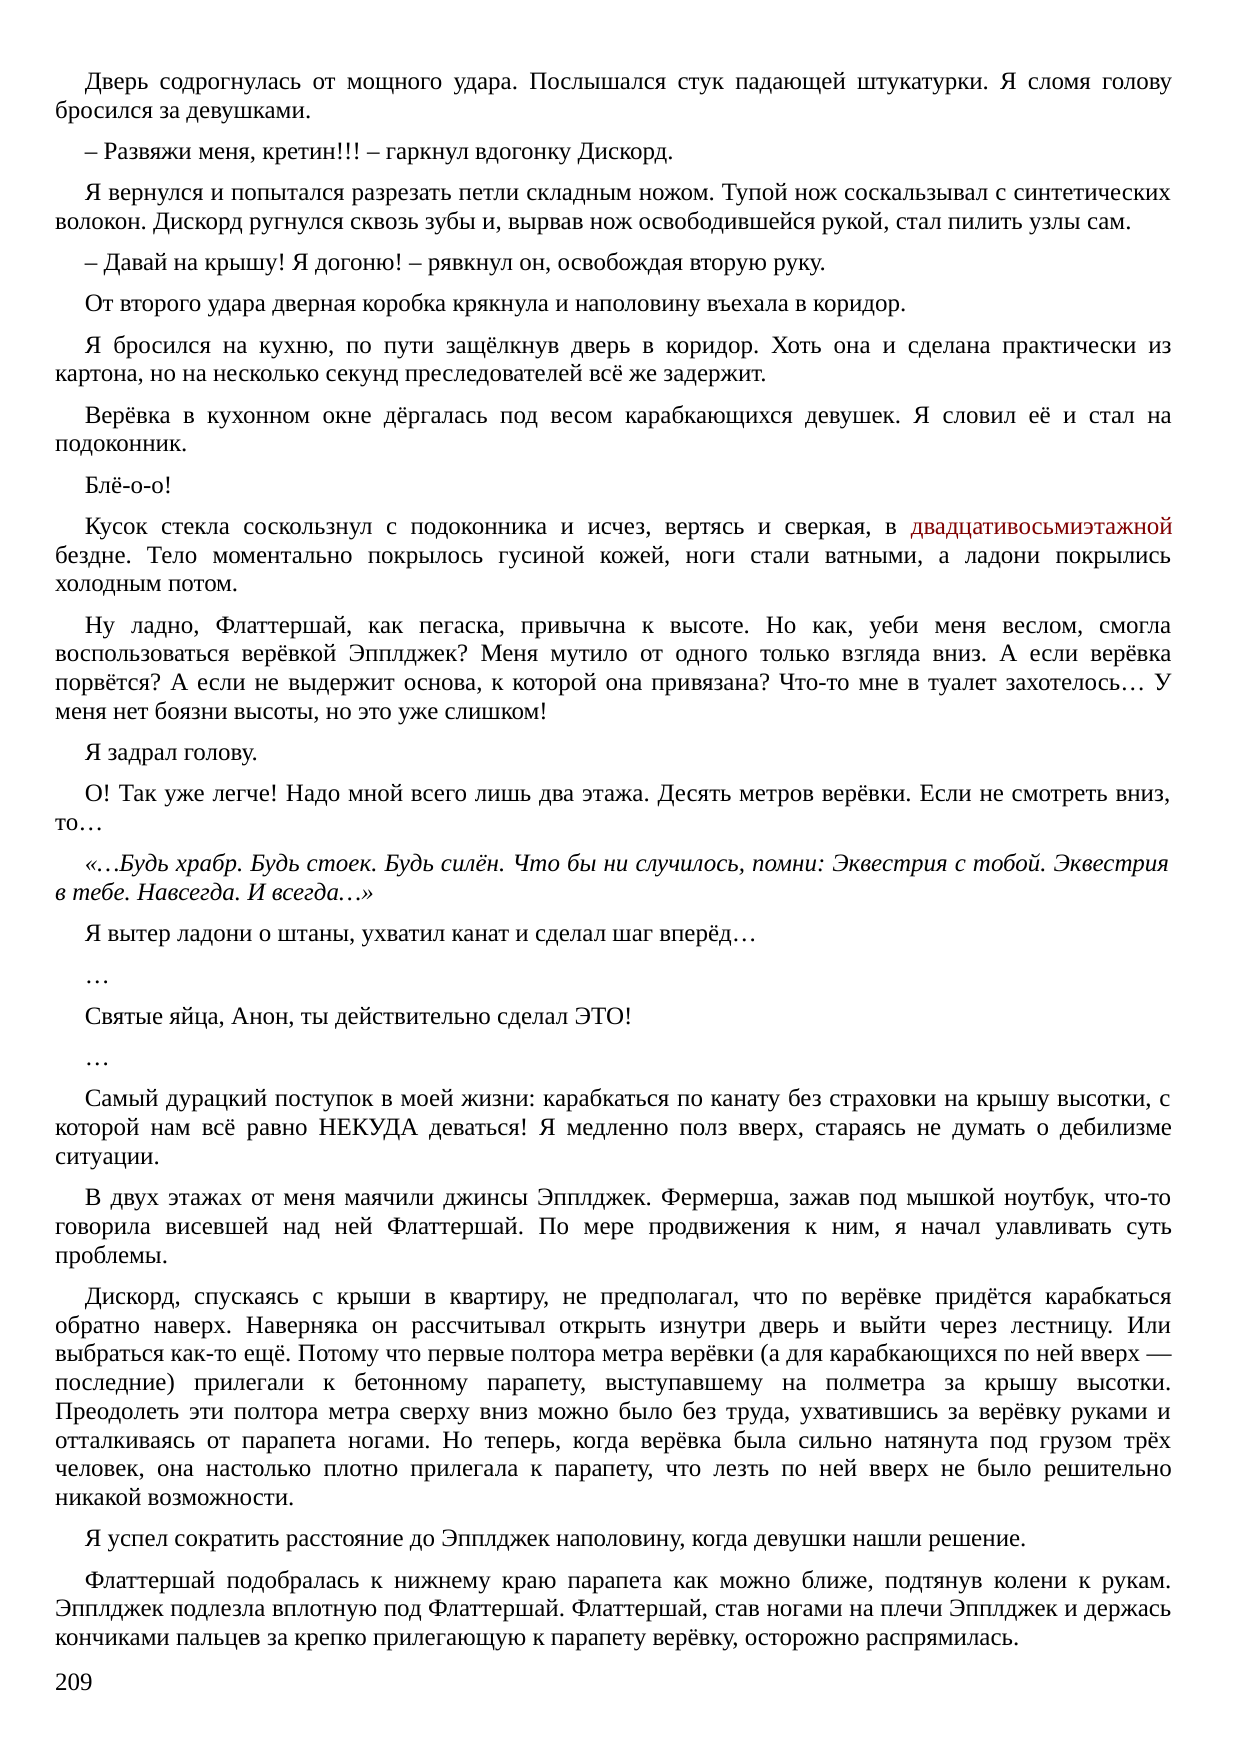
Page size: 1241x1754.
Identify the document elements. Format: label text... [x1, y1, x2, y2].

text Я бросился на кухню, по пути защёлкнув дверь в коридор. Хоть она и сделана практически из картона, но на несколько секунд преследователей всё же задержит. [55, 330, 1173, 387]
text О! Так уже легче! Надо мной всего лишь два этажа. Десять метров верёвки. Если не смотреть вниз, то… [55, 778, 1173, 836]
text Я вытер ладони о штаны, ухватил канат и сделал шаг вперёд… [55, 918, 1173, 947]
text От второго удара дверная коробка крякнула и наполовину въехала в коридор. [55, 288, 1173, 317]
text – Давай на крышу! Я догоню! – рявкнул он, освобождая вторую руку. [55, 247, 1173, 276]
text Я вернулся и попытался разрезать петли складным ножом. Тупой нож соскальзывал с синтетических волокон. Дискорд ругнулся сквозь зубы и, вырвав нож освободившейся рукой, стал пилить узлы сам. [55, 177, 1173, 235]
text Я задрал голову. [55, 737, 1173, 766]
text Ну ладно, Флаттершай, как пегаска, привычна к высоте. Но как, уеби меня веслом, смогла воспользоваться верёвкой Эпплджек? Меня мутило от одного только взгляда вниз. А если верёвка порвётся? А если не выдержит основа, к которой она привязана? Что-то мне в туалет захотелось… У меня нет боязни высоты, но это уже слишком! [55, 610, 1173, 725]
text «…Будь храбр. Будь стоек. Будь силён. Что бы ни случилось, помни: Эквестрия с тобой. Эквестрия в тебе. Навсегда. И всегда…» [55, 848, 1173, 906]
text Дверь содрогнулась от мощного удара. Послышался стук падающей штукатурки. Я сломя голову бросился за девушками. [55, 66, 1173, 123]
text Я успел сократить расстояние до Эпплджек наполовину, когда девушки нашли решение. [55, 1523, 1173, 1552]
text … [55, 1042, 1173, 1071]
text … [55, 960, 1173, 988]
text – Развяжи меня, кретин!!! – гаркнул вдогонку Дискорд. [55, 136, 1173, 165]
text Верёвка в кухонном окне дёргалась под весом карабкающихся девушек. Я словил её и стал на подоконник. [55, 400, 1173, 457]
text Блё-о-о! [55, 470, 1173, 498]
text Самый дурацкий поступок в моей жизни: карабкаться по канату без страховки на крышу высотки, с которой нам всё равно НЕКУДА деваться! Я медленно полз вверх, стараясь не думать о дебилизме ситуации. [55, 1083, 1173, 1170]
text Святые яйца, Анон, ты действительно сделал ЭТО! [55, 1001, 1173, 1030]
text Дискорд, спускаясь с крыши в квартиру, не предполагал, что по верёвке придётся карабкаться обратно наверх. Наверняка он рассчитывал открыть изнутри дверь и выйти через лестницу. Или выбраться как-то ещё. Потому что первые полтора метра верёвки (а для карабкающихся по ней вверх — последние) прилегали к бетонному парапету, выступавшему на полметра за крышу высотки. Преодолеть эти полтора метра сверху вниз можно было без труда, ухватившись за верёвку руками и отталкиваясь от парапета ногами. Но теперь, когда верёвка была сильно натянута под грузом трёх человек, она настолько плотно прилегала к парапету, что лезть по ней вверх не было решительно никакой возможности. [55, 1281, 1173, 1511]
text В двух этажах от меня маячили джинсы Эпплджек. Фермерша, зажав под мышкой ноутбук, что-то говорила висевшей над ней Флаттершай. По мере продвижения к ним, я начал улавливать суть проблемы. [55, 1182, 1173, 1268]
text Флаттершай подобралась к нижнему краю парапета как можно ближе, подтянув колени к рукам. Эпплджек подлезла вплотную под Флаттершай. Флаттершай, став ногами на плечи Эпплджек и держась кончиками пальцев за крепко прилегающую к парапету верёвку, осторожно распрямилась. [55, 1565, 1173, 1651]
text Кусок стекла соскользнул с подоконника и исчез, вертясь и сверкая, в двадцативосьмиэтажной бездне. Тело моментально покрылось гусиной кожей, ноги стали ватными, а ладони покрылись холодным потом. [55, 511, 1173, 597]
